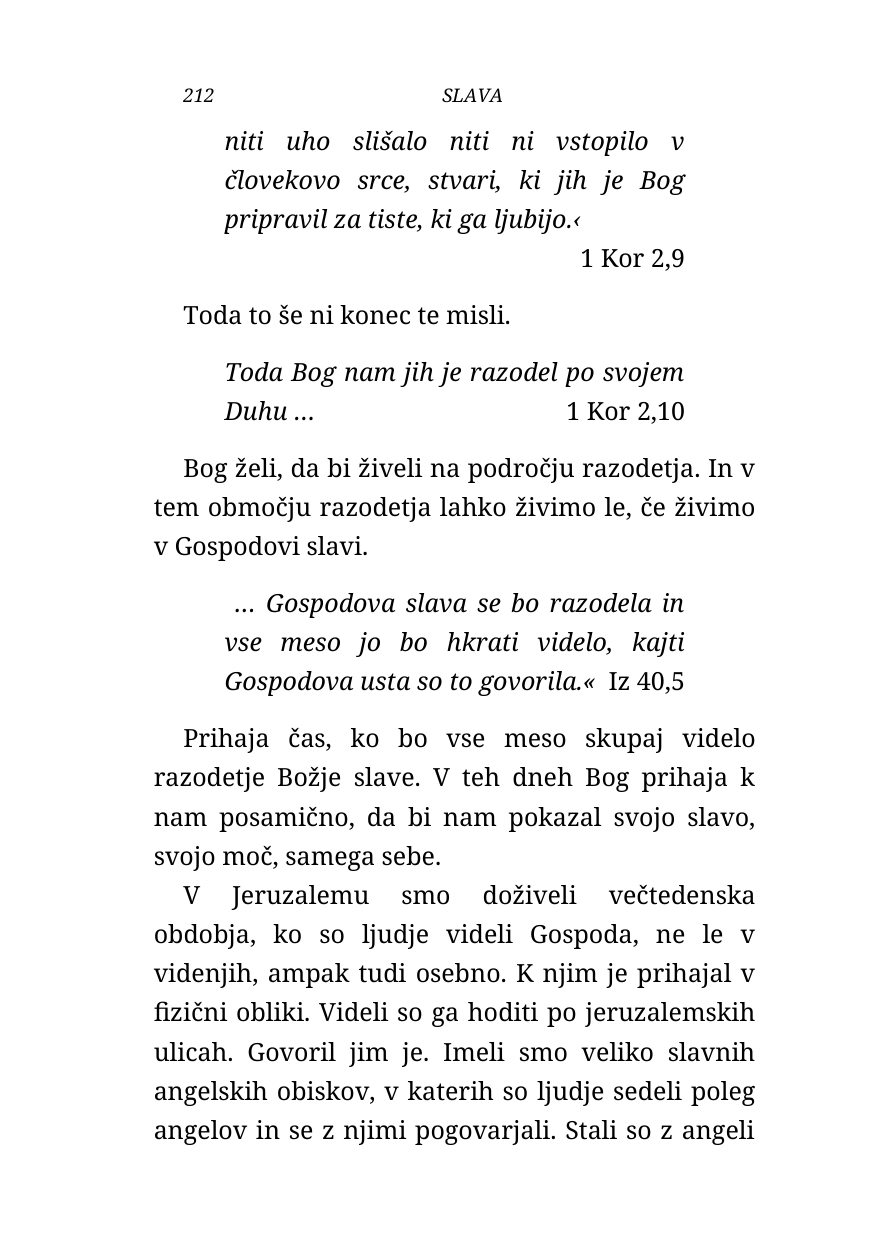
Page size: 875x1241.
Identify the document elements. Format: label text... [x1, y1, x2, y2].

text Bog želi, da bi živeli na področju razodetja. In v tem območju razodetja lahko živimo le, če živimo v Gospodovi slavi. [153, 451, 756, 563]
text niti uho slišalo niti ni vstopilo v človekovo srce, stvari, ki jih je Bog pripravil za tiste, ki ga ljubijo.‹ 1 Kor 2,9 [224, 123, 685, 275]
text Prihaja čas, ko bo vse meso skupaj videlo razodetje Božje slave. V teh dneh Bog prihaja k nam posamično, da bi nam pokazal svojo slavo, svojo moč, samega sebe. [153, 721, 756, 872]
text V Jeruzalemu smo doživeli večtedenska obdobja, ko so ljudje videli Gospoda, ne le v videnjih, ampak tudi osebno. K njim je prihajal v fizični obliki. Videli so ga hoditi po jeruzalemskih ulicah. Govoril jim je. Imeli smo veliko slavnih angelskih obiskov, v katerih so ljudje sedeli poleg angelov in se z njimi pogovarjali. Stali so z angeli [153, 878, 756, 1147]
text … Gospodova slava se bo razodela in vse meso jo bo hkrati videlo, kajti Gospodova usta so to govorila.« Iz 40,5 [224, 586, 685, 698]
text Toda to še ni konec te misli. [153, 298, 756, 332]
text Toda Bog nam jih je razodel po svojem Duhu … 1 Kor 2,10 [224, 354, 685, 428]
